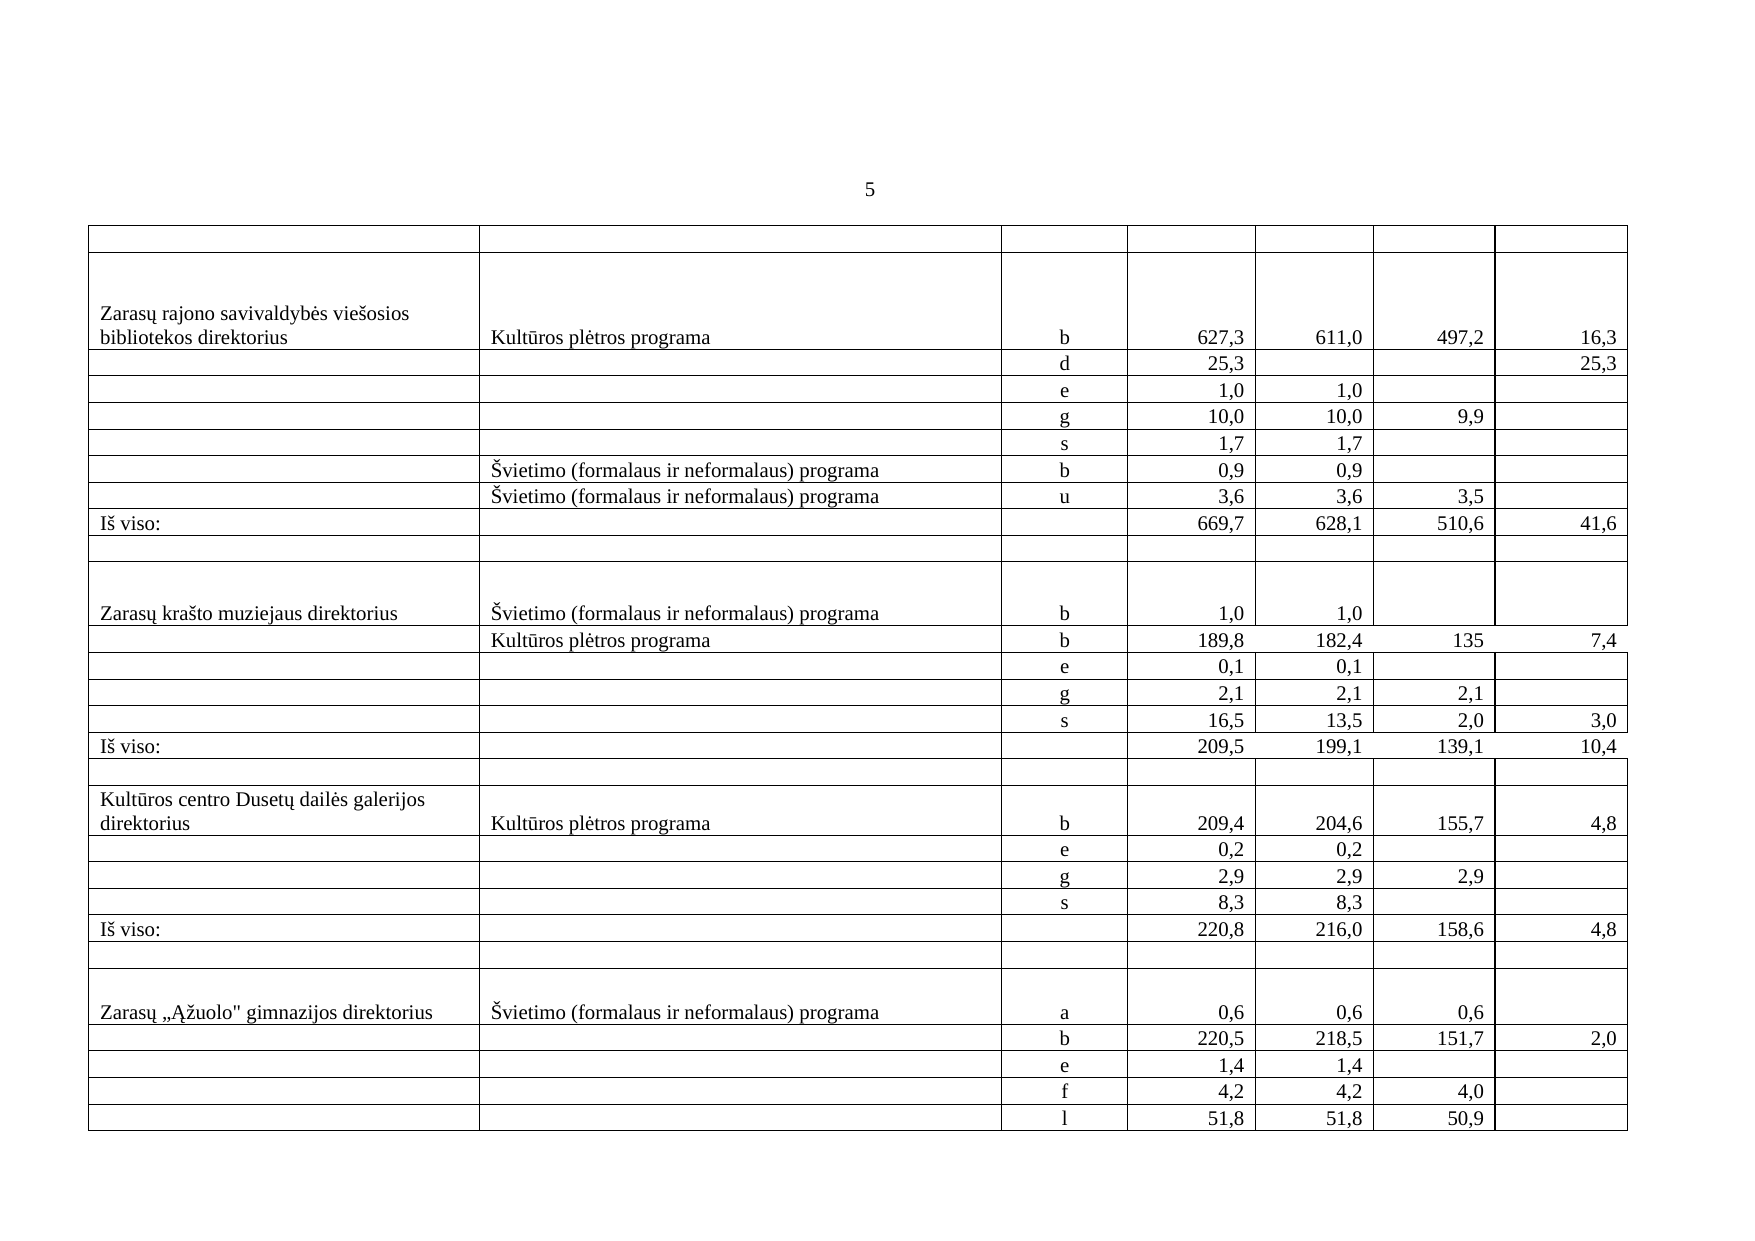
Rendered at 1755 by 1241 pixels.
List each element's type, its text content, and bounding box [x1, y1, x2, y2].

table_cell [1256, 226, 1373, 252]
table_cell [1496, 969, 1627, 1024]
table_cell [1496, 836, 1627, 861]
table_cell 1,0 [1256, 376, 1373, 402]
table_cell [1496, 862, 1627, 888]
table_cell 0,1 [1128, 653, 1255, 678]
table_cell b [1002, 626, 1127, 652]
table_cell [1496, 1105, 1627, 1130]
table_cell 16,3 [1496, 253, 1627, 349]
table_cell [89, 653, 479, 678]
table_cell 139,1 [1373, 733, 1495, 758]
table_cell e [1002, 653, 1127, 678]
table_cell [480, 1025, 1001, 1050]
table_cell [1496, 536, 1627, 561]
table_cell Kultūros plėtros programa [480, 786, 1001, 835]
table_cell 669,7 [1128, 509, 1255, 535]
table_cell 220,8 [1128, 915, 1255, 941]
table_cell 627,3 [1128, 253, 1255, 349]
table_cell 4,2 [1128, 1078, 1255, 1103]
table_cell Iš viso: [89, 733, 479, 758]
table_cell l [1002, 1105, 1127, 1130]
table_cell Kultūros centro Dusetų dailės galerijos direktorius [89, 786, 479, 835]
table_cell e [1002, 836, 1127, 861]
table_cell b [1002, 562, 1127, 625]
table_cell [1374, 942, 1494, 967]
table_cell s [1002, 889, 1127, 914]
table_cell [1128, 536, 1255, 561]
table_cell Iš viso: [89, 509, 479, 535]
table_cell s [1002, 430, 1127, 455]
table_cell [1128, 759, 1255, 785]
table_cell 41,6 [1496, 509, 1627, 535]
table_cell u [1002, 483, 1127, 508]
table_cell [1374, 889, 1494, 914]
table_cell [1002, 759, 1127, 785]
table_cell [480, 942, 1001, 967]
table_cell [89, 706, 479, 732]
table_cell [1256, 759, 1373, 785]
table_cell 2,0 [1496, 1025, 1627, 1050]
table_cell 0,2 [1256, 836, 1373, 861]
table_cell 2,9 [1256, 862, 1373, 888]
table_cell 209,4 [1128, 786, 1255, 835]
table_cell [1496, 226, 1627, 252]
table_cell [480, 536, 1001, 561]
table_cell [89, 430, 479, 455]
table_cell 7,4 [1495, 626, 1628, 652]
table_cell [89, 456, 479, 482]
table_cell f [1002, 1078, 1127, 1103]
table_cell [480, 226, 1001, 252]
table_cell [89, 1051, 479, 1077]
table_cell [89, 1078, 479, 1103]
table_cell 4,8 [1496, 915, 1627, 941]
table_cell [1496, 759, 1627, 785]
table_cell Zarasų krašto muziejaus direktorius [89, 562, 479, 625]
table_cell [480, 733, 1001, 758]
table_cell 199,1 [1255, 733, 1373, 758]
table_cell [1374, 759, 1494, 785]
table_cell [480, 836, 1001, 861]
table_cell [89, 376, 479, 402]
table_cell [1374, 226, 1494, 252]
table_cell 0,1 [1256, 653, 1373, 678]
table_cell 135 [1373, 626, 1495, 652]
table_cell 3,0 [1496, 706, 1627, 732]
table_cell [1496, 680, 1627, 705]
table_cell a [1002, 969, 1127, 1024]
table_cell 0,2 [1128, 836, 1255, 861]
table_cell 204,6 [1256, 786, 1373, 835]
table_cell 3,6 [1256, 483, 1373, 508]
table_cell [1496, 889, 1627, 914]
table_cell [1374, 836, 1494, 861]
table_cell 0,9 [1128, 456, 1255, 482]
table_cell [1128, 942, 1255, 967]
table_cell 1,4 [1128, 1051, 1255, 1077]
table_cell [480, 376, 1001, 402]
table_cell Kultūros plėtros programa [480, 626, 1001, 652]
table_cell 3,6 [1128, 483, 1255, 508]
table_cell [1374, 430, 1494, 455]
table_cell 3,5 [1374, 483, 1494, 508]
table_cell g [1002, 862, 1127, 888]
table_cell [1496, 483, 1627, 508]
table_cell 8,3 [1256, 889, 1373, 914]
table_cell [480, 915, 1001, 941]
table_cell [480, 509, 1001, 535]
table_cell 158,6 [1374, 915, 1494, 941]
table_cell 50,9 [1374, 1105, 1494, 1130]
table_cell 1,0 [1128, 376, 1255, 402]
table_cell [89, 1105, 479, 1130]
table_cell 0,6 [1374, 969, 1494, 1024]
table_cell [1002, 509, 1127, 535]
table_cell [1496, 1051, 1627, 1077]
table_cell e [1002, 1051, 1127, 1077]
table_cell [89, 680, 479, 705]
table_cell 216,0 [1256, 915, 1373, 941]
table_cell s [1002, 706, 1127, 732]
table_cell Zarasų „Ąžuolo" gimnazijos direktorius [89, 969, 479, 1024]
table_cell [480, 1078, 1001, 1103]
table_cell Švietimo (formalaus ir neformalaus) programa [480, 969, 1001, 1024]
table_cell 4,8 [1496, 786, 1627, 835]
table_cell Švietimo (formalaus ir neformalaus) programa [480, 562, 1001, 625]
table_cell 13,5 [1256, 706, 1373, 732]
table_cell [1002, 942, 1127, 967]
table_cell 4,2 [1256, 1078, 1373, 1103]
table_cell 497,2 [1374, 253, 1494, 349]
table_cell [1002, 536, 1127, 561]
table_cell [480, 889, 1001, 914]
table_cell 16,5 [1128, 706, 1255, 732]
table_cell Iš viso: [89, 915, 479, 941]
table_cell [480, 430, 1001, 455]
table_cell [1256, 536, 1373, 561]
table_cell 155,7 [1374, 786, 1494, 835]
table_cell 2,1 [1374, 680, 1494, 705]
table_cell [1496, 653, 1627, 678]
table_cell [480, 862, 1001, 888]
table_cell 1,4 [1256, 1051, 1373, 1077]
table_cell [1002, 915, 1127, 941]
table_cell 10,0 [1256, 403, 1373, 428]
table_cell [89, 862, 479, 888]
table_cell 510,6 [1374, 509, 1494, 535]
table_cell b [1002, 1025, 1127, 1050]
table_cell 1,7 [1256, 430, 1373, 455]
table_cell Zarasų rajono savivaldybės viešosios bibliotekos direktorius [89, 253, 479, 349]
table_cell [1496, 403, 1627, 428]
table_cell [1374, 350, 1494, 375]
table_cell 628,1 [1256, 509, 1373, 535]
table_cell 209,5 [1128, 733, 1255, 758]
table_cell [1374, 1051, 1494, 1077]
table_cell [1496, 1078, 1627, 1103]
table_cell [1374, 536, 1494, 561]
table_cell [1256, 350, 1373, 375]
table_cell 218,5 [1256, 1025, 1373, 1050]
table_cell 51,8 [1256, 1105, 1373, 1130]
table_cell 151,7 [1374, 1025, 1494, 1050]
table_cell g [1002, 403, 1127, 428]
table_cell [89, 836, 479, 861]
table_cell [1128, 226, 1255, 252]
table_cell [480, 1051, 1001, 1077]
table_cell [89, 350, 479, 375]
table_cell 2,9 [1374, 862, 1494, 888]
table_cell [1496, 376, 1627, 402]
table_cell 10,0 [1128, 403, 1255, 428]
table_cell [89, 226, 479, 252]
table_cell 2,9 [1128, 862, 1255, 888]
table_cell [1496, 562, 1627, 625]
table_cell [89, 536, 479, 561]
table_cell 1,7 [1128, 430, 1255, 455]
table_cell [89, 1025, 479, 1050]
table_cell [480, 403, 1001, 428]
table_cell [89, 759, 479, 785]
table_cell 9,9 [1374, 403, 1494, 428]
table_cell 0,9 [1256, 456, 1373, 482]
table_cell [1374, 653, 1494, 678]
table_cell 25,3 [1496, 350, 1627, 375]
table_cell [1496, 942, 1627, 967]
table_cell 1,0 [1256, 562, 1373, 625]
table_cell 182,4 [1255, 626, 1373, 652]
table_cell Švietimo (formalaus ir neformalaus) programa [480, 483, 1001, 508]
table_cell Švietimo (formalaus ir neformalaus) programa [480, 456, 1001, 482]
table_cell [480, 759, 1001, 785]
table_cell [480, 1105, 1001, 1130]
table_cell 4,0 [1374, 1078, 1494, 1103]
table_cell [89, 626, 479, 652]
table_cell g [1002, 680, 1127, 705]
table_cell [480, 653, 1001, 678]
table_cell [1256, 942, 1373, 967]
table_cell Kultūros plėtros programa [480, 253, 1001, 349]
table_cell [1496, 456, 1627, 482]
table_cell 2,1 [1128, 680, 1255, 705]
table_cell 8,3 [1128, 889, 1255, 914]
table_cell b [1002, 456, 1127, 482]
table_cell 0,6 [1256, 969, 1373, 1024]
table_cell b [1002, 253, 1127, 349]
table_cell [480, 706, 1001, 732]
table_cell 611,0 [1256, 253, 1373, 349]
table_cell d [1002, 350, 1127, 375]
table_cell [480, 680, 1001, 705]
table_cell [89, 483, 479, 508]
table_cell [89, 942, 479, 967]
table_cell 25,3 [1128, 350, 1255, 375]
table_cell 220,5 [1128, 1025, 1255, 1050]
table_cell [1496, 430, 1627, 455]
table_cell e [1002, 376, 1127, 402]
table_cell [1374, 456, 1494, 482]
table_cell [480, 350, 1001, 375]
table_cell [1374, 562, 1494, 625]
table_cell b [1002, 786, 1127, 835]
table_cell 2,1 [1256, 680, 1373, 705]
table_cell [89, 403, 479, 428]
table_cell [1002, 733, 1127, 758]
table_cell [89, 889, 479, 914]
table_cell 0,6 [1128, 969, 1255, 1024]
table_cell 1,0 [1128, 562, 1255, 625]
table_cell 189,8 [1128, 626, 1255, 652]
table_cell [1374, 376, 1494, 402]
table_cell [1002, 226, 1127, 252]
table_cell 2,0 [1374, 706, 1494, 732]
table_cell 10,4 [1495, 733, 1628, 758]
table_cell 51,8 [1128, 1105, 1255, 1130]
